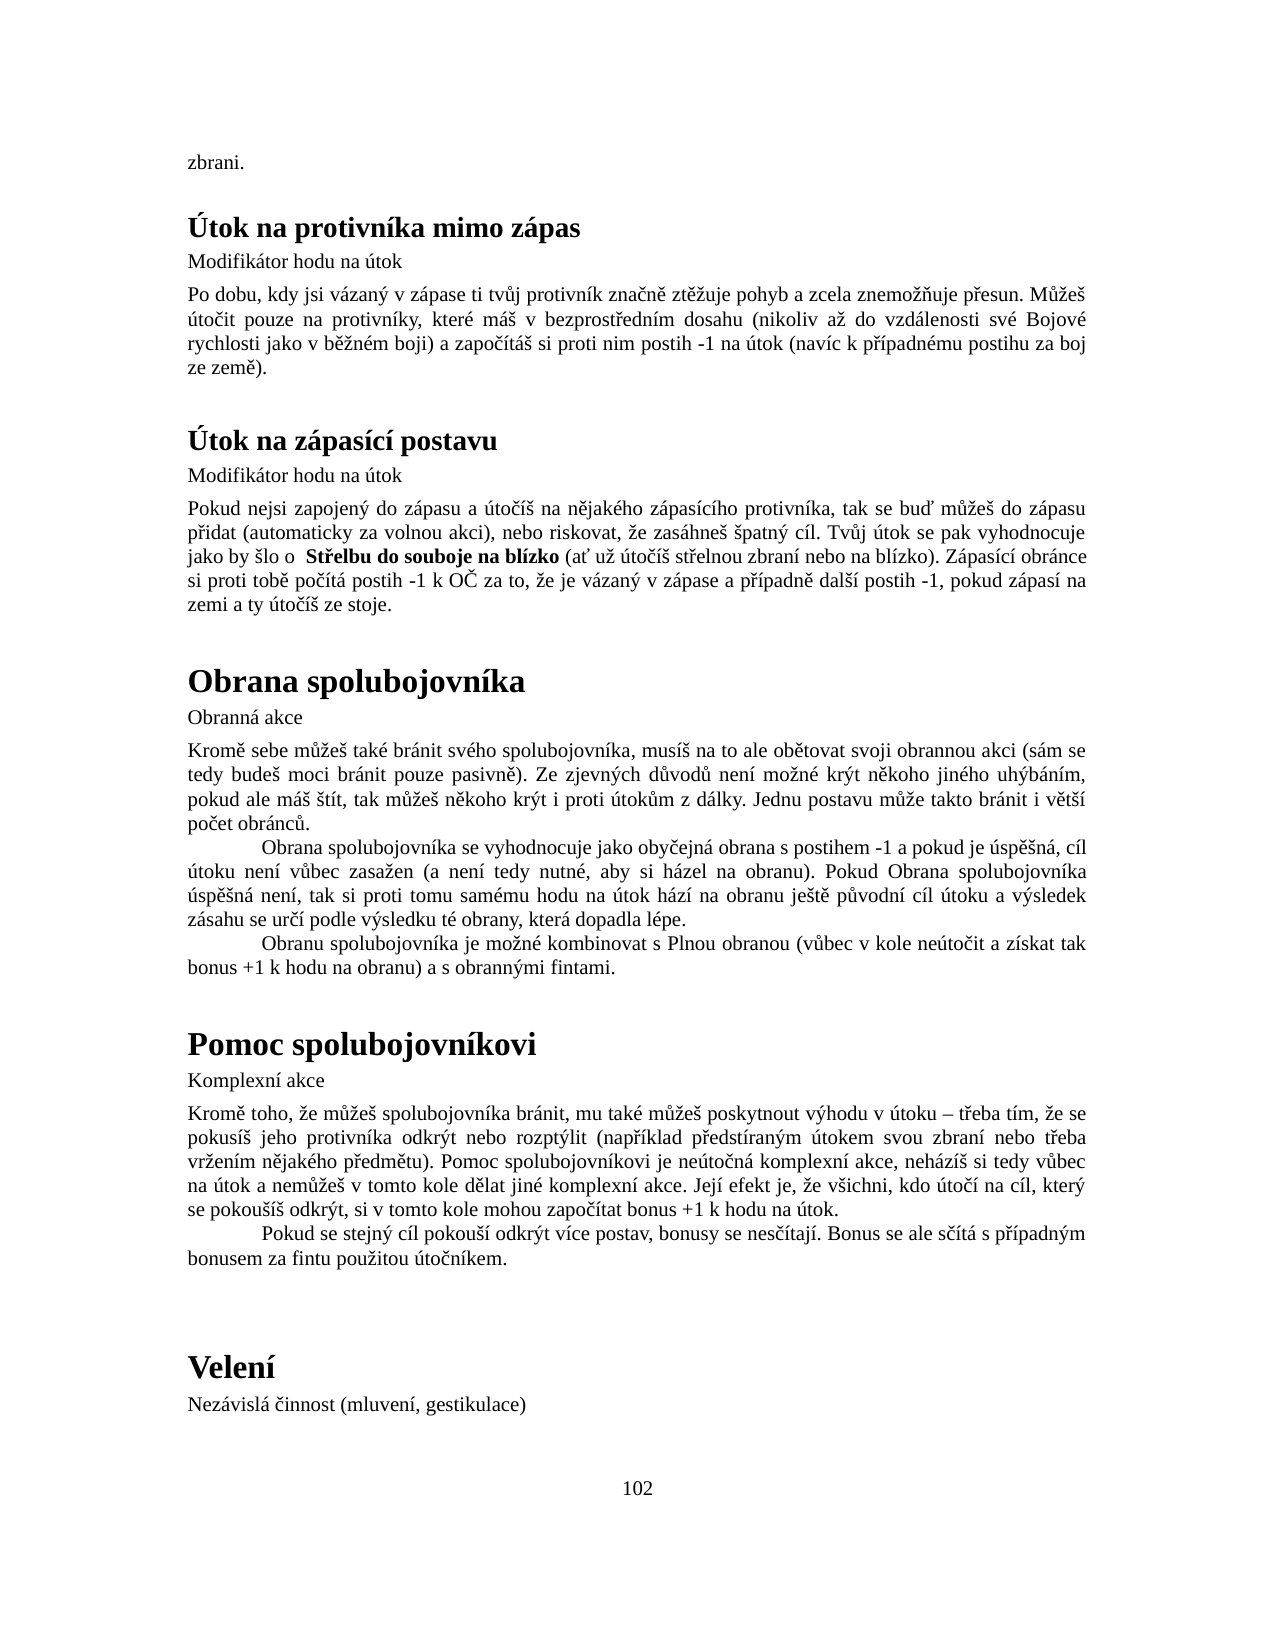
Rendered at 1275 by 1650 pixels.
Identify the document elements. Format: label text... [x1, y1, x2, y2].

text Po dobu, kdy jsi vázaný v zápase ti tvůj protivník značně ztěžuje pohyb a zcela znemožňuje přesun. Můžeš útočit pouze na protivníky, které máš v bezprostředním dosahu (nikoliv až do vzdálenosti své Bojové rychlosti jako v běžném boji) a započítáš si proti nim postih -1 na útok (navíc k případnému postihu za boj ze země). [187, 282, 1087, 379]
text Modifikátor hodu na útok [187, 249, 1087, 273]
text zbrani. [187, 150, 1087, 198]
text Kromě sebe můžeš také bránit svého spolubojovníka, musíš na to ale obětovat svoji obrannou akci (sám se tedy budeš moci bránit pouze pasivně). Ze zjevných důvodů není možné krýt někoho jiného uhýbáním, pokud ale máš štít, tak můžeš někoho krýt i proti útokům z dálky. Jednu postavu může takto bránit i větší počet obránců. Obrana spolubojovníka se vyhodnocuje jako obyčejná obrana s postihem -1 a pokud je úspěšná, cíl útoku není vůbec zasažen (a není tedy nutné, aby si házel na obranu). Pokud Obrana spolubojovníka úspěšná není, tak si proti tomu samému hodu na útok hází na obranu ještě původní cíl útoku a výsledek zásahu se určí podle výsledku té obrany, která dopadla lépe. Obranu spolubojovníka je možné kombinovat s Plnou obranou (vůbec v kole neútočit a získat tak bonus +1 k hodu na obranu) a s obrannými fintami. [187, 738, 1087, 979]
text Nezávislá činnost (mluvení, gestikulace) [187, 1392, 1087, 1416]
subtitle Velení [187, 1347, 1087, 1386]
text Obranná akce [187, 705, 1087, 729]
subtitle Útok na zápasící postavu [187, 423, 1087, 457]
subtitle Obrana spolubojovníka [187, 661, 1087, 699]
subtitle Útok na protivníka mimo zápas [187, 210, 1087, 243]
text Komplexní akce [187, 1068, 1087, 1092]
text Kromě toho, že můžeš spolubojovníka bránit, mu také můžeš poskytnout výhodu v útoku – třeba tím, že se pokusíš jeho protivníka odkrýt nebo rozptýlit (například předstíraným útokem svou zbraní nebo třeba vržením nějakého předmětu). Pomoc spolubojovníkovi je neútočná komplexní akce, neházíš si tedy vůbec na útok a nemůžeš v tomto kole dělat jiné komplexní akce. Její efekt je, že všichni, kdo útočí na cíl, který se pokoušíš odkrýt, si v tomto kole mohou započítat bonus +1 k hodu na útok. Pokud se stejný cíl pokouší odkrýt více postav, bonusy se nesčítají. Bonus se ale sčítá s případným bonusem za fintu použitou útočníkem. [187, 1101, 1087, 1269]
text Pokud nejsi zapojený do zápasu a útočíš na nějakého zápasícího protivníka, tak se buď můžeš do zápasu přidat (automaticky za volnou akci), nebo riskovat, že zasáhneš špatný cíl. Tvůj útok se pak vyhodnocuje jako by šlo o Střelbu do souboje na blízko (ať už útočíš střelnou zbraní nebo na blízko). Zápasící obránce si proti tobě počítá postih -1 k OČ za to, že je vázaný v zápase a případně další postih -1, pokud zápasí na zemi a ty útočíš ze stoje. [187, 496, 1087, 616]
text Modifikátor hodu na útok [187, 463, 1087, 487]
subtitle Pomoc spolubojovníkovi [187, 1024, 1087, 1062]
